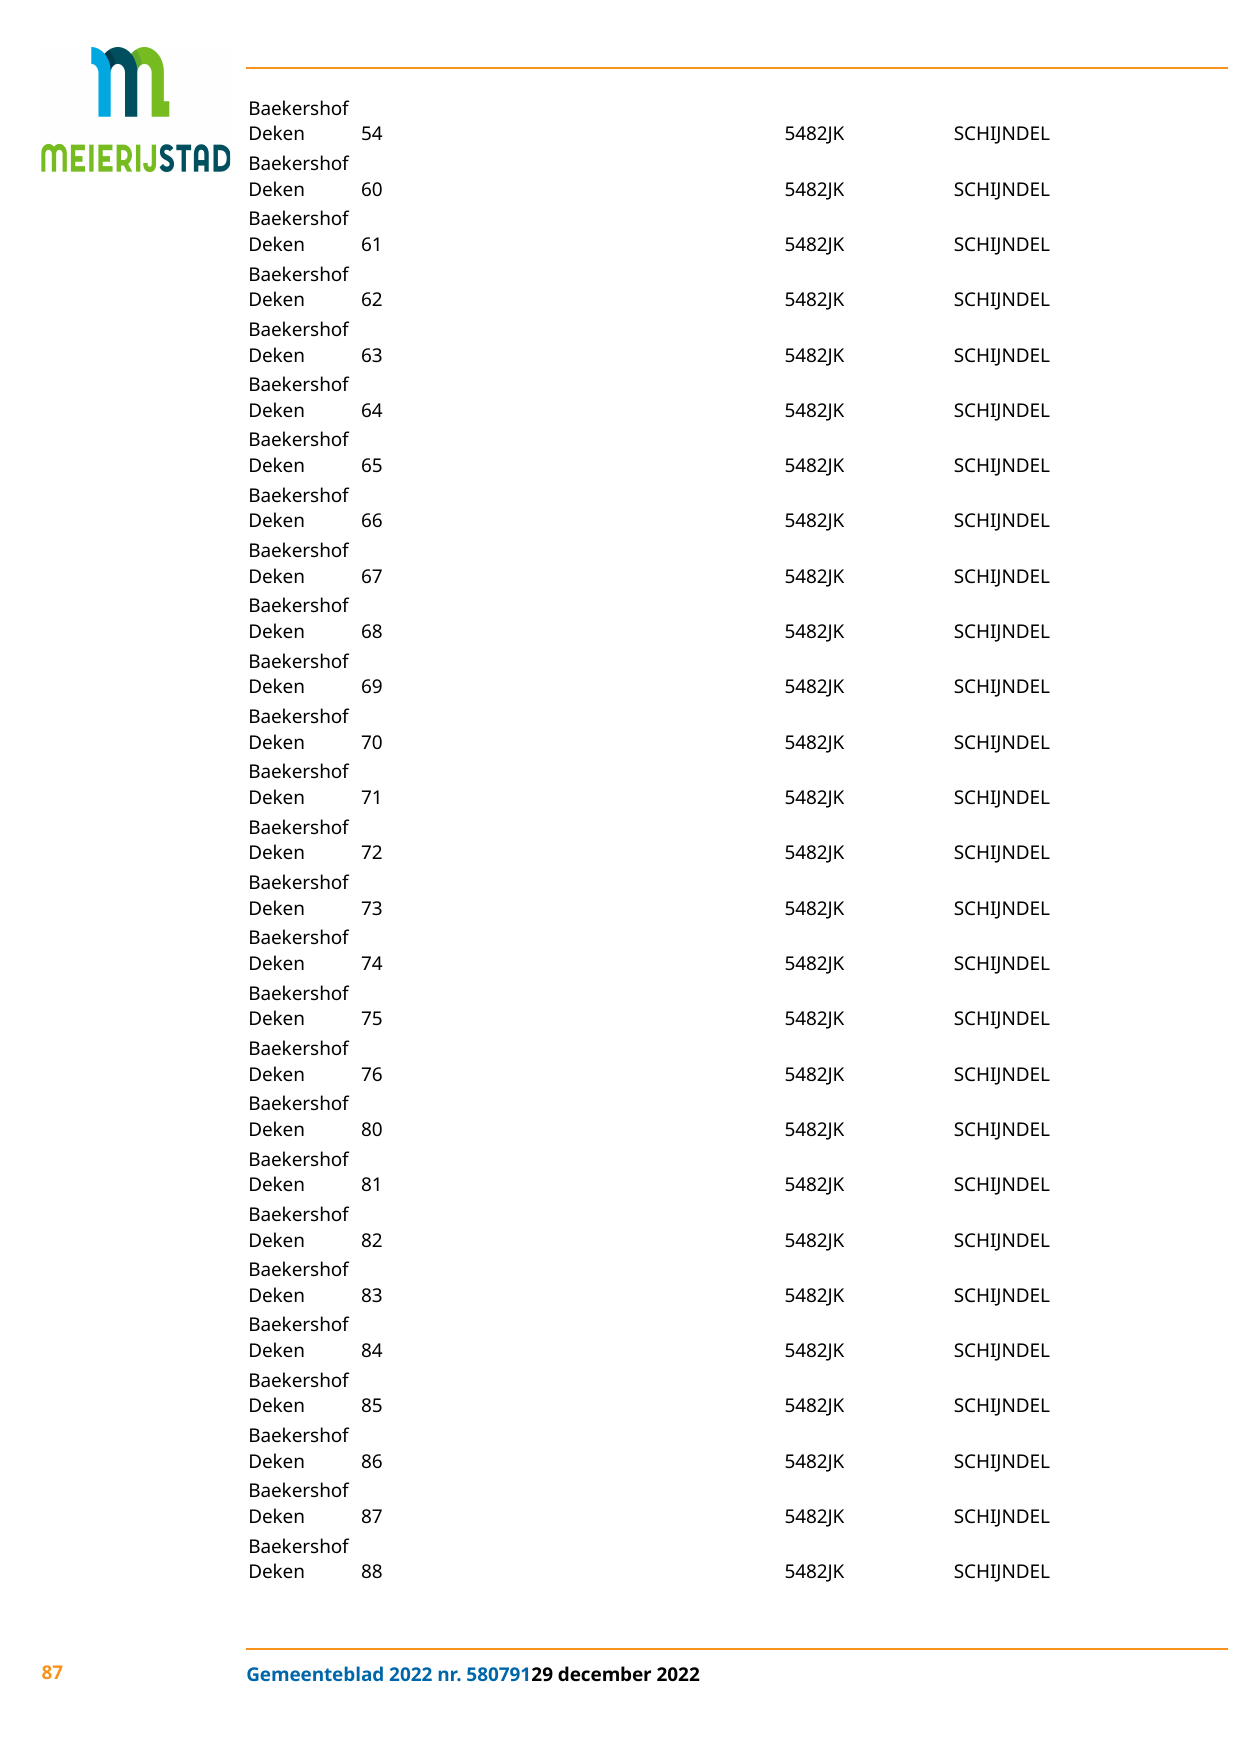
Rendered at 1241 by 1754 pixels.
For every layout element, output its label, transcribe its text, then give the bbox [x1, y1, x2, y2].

table_cell SCHIJNDEL [954, 784, 1095, 839]
table_cell Deken Baekershof [248, 563, 361, 618]
table_cell 63 [361, 342, 474, 397]
table_cell [474, 1559, 784, 1584]
table_cell [474, 1171, 784, 1227]
table_cell [474, 784, 784, 839]
table_cell SCHIJNDEL [954, 1227, 1095, 1282]
table_cell SCHIJNDEL [954, 1006, 1095, 1061]
table_cell SCHIJNDEL [954, 1448, 1095, 1503]
table_cell 66 [361, 508, 474, 563]
table_cell 88 [361, 1559, 474, 1584]
table_cell Baekershof [248, 95, 361, 121]
table_cell Deken Baekershof [248, 1171, 361, 1227]
table_cell Deken Baekershof [248, 121, 361, 176]
table_cell 85 [361, 1393, 474, 1448]
table_cell 68 [361, 618, 474, 674]
table_cell 81 [361, 1171, 474, 1227]
table_cell SCHIJNDEL [954, 618, 1095, 674]
table_cell 76 [361, 1061, 474, 1116]
table_cell Deken Baekershof [248, 840, 361, 895]
table_cell 5482JK [784, 1227, 954, 1282]
table_cell 65 [361, 453, 474, 508]
table_cell SCHIJNDEL [954, 729, 1095, 784]
table_cell Deken Baekershof [248, 286, 361, 342]
table_cell 75 [361, 1006, 474, 1061]
table_cell 5482JK [784, 618, 954, 674]
table_cell SCHIJNDEL [954, 342, 1095, 397]
table_cell Deken Baekershof [248, 1116, 361, 1171]
table_cell Deken Baekershof [248, 1503, 361, 1559]
table_cell [474, 1061, 784, 1116]
table_cell Deken Baekershof [248, 895, 361, 950]
table_cell 87 [361, 1503, 474, 1559]
table_cell SCHIJNDEL [954, 1171, 1095, 1227]
table_cell [474, 674, 784, 729]
table_cell 5482JK [784, 508, 954, 563]
table_cell 5482JK [784, 674, 954, 729]
table_cell 83 [361, 1282, 474, 1337]
table_cell [474, 286, 784, 342]
table_cell 5482JK [784, 342, 954, 397]
table_cell 73 [361, 895, 474, 950]
table_cell 71 [361, 784, 474, 839]
table_cell [474, 563, 784, 618]
table_cell 5482JK [784, 1338, 954, 1393]
table_cell [474, 1393, 784, 1448]
table_cell Deken Baekershof [248, 950, 361, 1006]
table_cell Deken Baekershof [248, 674, 361, 729]
table_cell SCHIJNDEL [954, 508, 1095, 563]
table_cell SCHIJNDEL [954, 1282, 1095, 1337]
table_cell SCHIJNDEL [954, 950, 1095, 1006]
table_cell [474, 121, 784, 176]
table_cell Deken Baekershof [248, 231, 361, 286]
table_cell [474, 231, 784, 286]
table_cell 82 [361, 1227, 474, 1282]
table_cell Deken Baekershof [248, 1338, 361, 1393]
table_cell Deken Baekershof [248, 784, 361, 839]
table_cell 5482JK [784, 895, 954, 950]
table_cell SCHIJNDEL [954, 1338, 1095, 1393]
table_cell 5482JK [784, 1006, 954, 1061]
table_cell Deken Baekershof [248, 618, 361, 674]
table_cell SCHIJNDEL [954, 176, 1095, 231]
table_cell 5482JK [784, 784, 954, 839]
table_cell SCHIJNDEL [954, 286, 1095, 342]
table_cell 80 [361, 1116, 474, 1171]
table_cell 60 [361, 176, 474, 231]
table_cell 5482JK [784, 729, 954, 784]
table_cell 5482JK [784, 1448, 954, 1503]
table_cell Deken [248, 1559, 361, 1584]
table_cell [474, 840, 784, 895]
table_cell 5482JK [784, 1503, 954, 1559]
table_cell 5482JK [784, 1393, 954, 1448]
table_cell [474, 1338, 784, 1393]
table_cell Deken Baekershof [248, 1282, 361, 1337]
table_cell SCHIJNDEL [954, 1559, 1095, 1584]
table_cell Deken Baekershof [248, 453, 361, 508]
table_cell [474, 1503, 784, 1559]
table_cell 5482JK [784, 950, 954, 1006]
table_cell SCHIJNDEL [954, 563, 1095, 618]
table_cell SCHIJNDEL [954, 1503, 1095, 1559]
table_cell 5482JK [784, 231, 954, 286]
table_cell [474, 453, 784, 508]
table_cell [474, 1006, 784, 1061]
table_cell [474, 342, 784, 397]
table_cell 5482JK [784, 1116, 954, 1171]
picture [41, 47, 231, 172]
table_cell Deken Baekershof [248, 397, 361, 452]
table_cell [474, 895, 784, 950]
table_cell 61 [361, 231, 474, 286]
table_cell 5482JK [784, 286, 954, 342]
table_cell SCHIJNDEL [954, 674, 1095, 729]
table_cell SCHIJNDEL [954, 1116, 1095, 1171]
table_cell 67 [361, 563, 474, 618]
table_cell Deken Baekershof [248, 1006, 361, 1061]
table_cell 5482JK [784, 840, 954, 895]
table_cell Deken Baekershof [248, 1227, 361, 1282]
table_cell [784, 95, 954, 121]
table_cell [474, 1116, 784, 1171]
table_cell SCHIJNDEL [954, 121, 1095, 176]
table_cell 5482JK [784, 176, 954, 231]
table_cell 5482JK [784, 397, 954, 452]
table_cell [474, 618, 784, 674]
table_cell 5482JK [784, 1171, 954, 1227]
table_cell Deken Baekershof [248, 1448, 361, 1503]
table_cell 5482JK [784, 453, 954, 508]
table_cell 70 [361, 729, 474, 784]
table_cell [474, 729, 784, 784]
table_cell 5482JK [784, 1282, 954, 1337]
table_cell 5482JK [784, 121, 954, 176]
table_cell Deken Baekershof [248, 1393, 361, 1448]
table_cell [954, 95, 1095, 121]
table_cell [361, 95, 474, 121]
table_cell 5482JK [784, 1061, 954, 1116]
table_cell SCHIJNDEL [954, 397, 1095, 452]
table_cell 5482JK [784, 1559, 954, 1584]
table_cell [474, 95, 784, 121]
table_cell [474, 950, 784, 1006]
table_cell 86 [361, 1448, 474, 1503]
table_cell 69 [361, 674, 474, 729]
table_cell [474, 1448, 784, 1503]
table_cell [474, 1282, 784, 1337]
table_cell 84 [361, 1338, 474, 1393]
table_cell 64 [361, 397, 474, 452]
table_cell 74 [361, 950, 474, 1006]
table_cell SCHIJNDEL [954, 840, 1095, 895]
table_cell 72 [361, 840, 474, 895]
table_cell [474, 176, 784, 231]
table_cell 54 [361, 121, 474, 176]
table_cell 62 [361, 286, 474, 342]
table_cell Deken Baekershof [248, 508, 361, 563]
table_cell SCHIJNDEL [954, 1061, 1095, 1116]
table_cell SCHIJNDEL [954, 453, 1095, 508]
table_cell [474, 508, 784, 563]
table_cell SCHIJNDEL [954, 895, 1095, 950]
table_cell [474, 397, 784, 452]
table_cell Deken Baekershof [248, 342, 361, 397]
table_cell SCHIJNDEL [954, 231, 1095, 286]
table_cell Deken Baekershof [248, 1061, 361, 1116]
table_cell Deken Baekershof [248, 729, 361, 784]
table_cell 5482JK [784, 563, 954, 618]
table_cell [474, 1227, 784, 1282]
table_cell Deken Baekershof [248, 176, 361, 231]
table_cell SCHIJNDEL [954, 1393, 1095, 1448]
